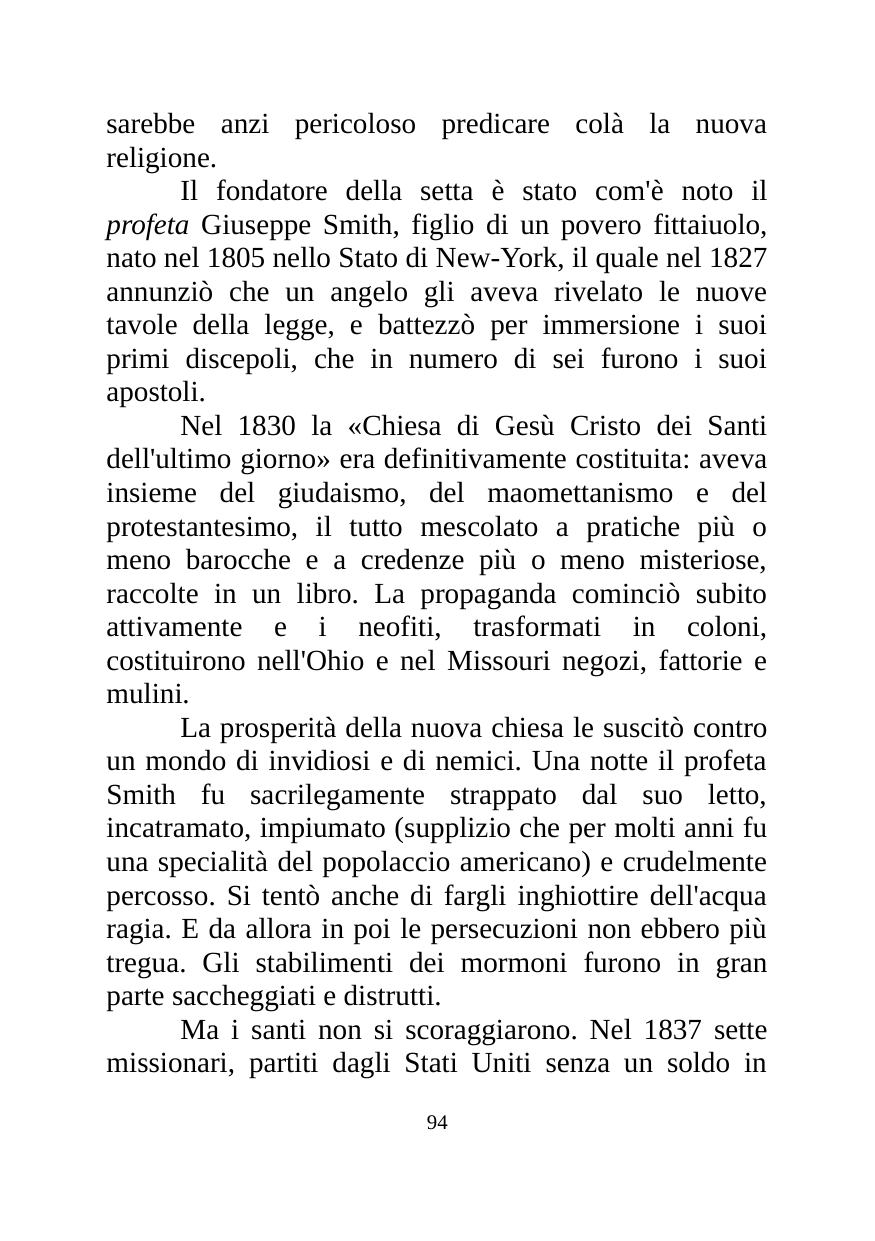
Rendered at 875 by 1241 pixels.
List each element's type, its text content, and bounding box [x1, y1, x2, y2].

text Nel 1830 la «Chiesa di Gesù Cristo dei Santi dell'ultimo giorno» era definitivamente costituita: aveva insieme del giudaismo, del maomettanismo e del protestantesimo, il tutto mescolato a pratiche più o meno barocche e a credenze più o meno misteriose, raccolte in un libro. La propaganda cominciò subito attivamente e i neofiti, trasformati in coloni, costituirono nell'Ohio e nel Missouri negozi, fattorie e mulini. [106, 408, 768, 710]
text sarebbe anzi pericoloso predicare colà la nuova religione. [106, 106, 768, 173]
text Il fondatore della setta è stato com'è noto il profeta Giuseppe Smith, figlio di un povero fittaiuolo, nato nel 1805 nello Stato di New-York, il quale nel 1827 annunziò che un angelo gli aveva rivelato le nuove tavole della legge, e battezzò per immersione i suoi primi discepoli, che in numero di sei furono i suoi apostoli. [106, 173, 768, 408]
text Ma i santi non si scoraggiarono. Nel 1837 sette missionari, partiti dagli Stati Uniti senza un soldo in [106, 1012, 768, 1079]
text La prosperità della nuova chiesa le suscitò contro un mondo di invidiosi e di nemici. Una notte il profeta Smith fu sacrilegamente strappato dal suo letto, incatramato, impiumato (supplizio che per molti anni fu una specialità del popolaccio americano) e crudelmente percosso. Si tentò anche di fargli inghiottire dell'acqua ragia. E da allora in poi le persecuzioni non ebbero più tregua. Gli stabilimenti dei mormoni furono in gran parte saccheggiati e distrutti. [106, 710, 768, 1012]
